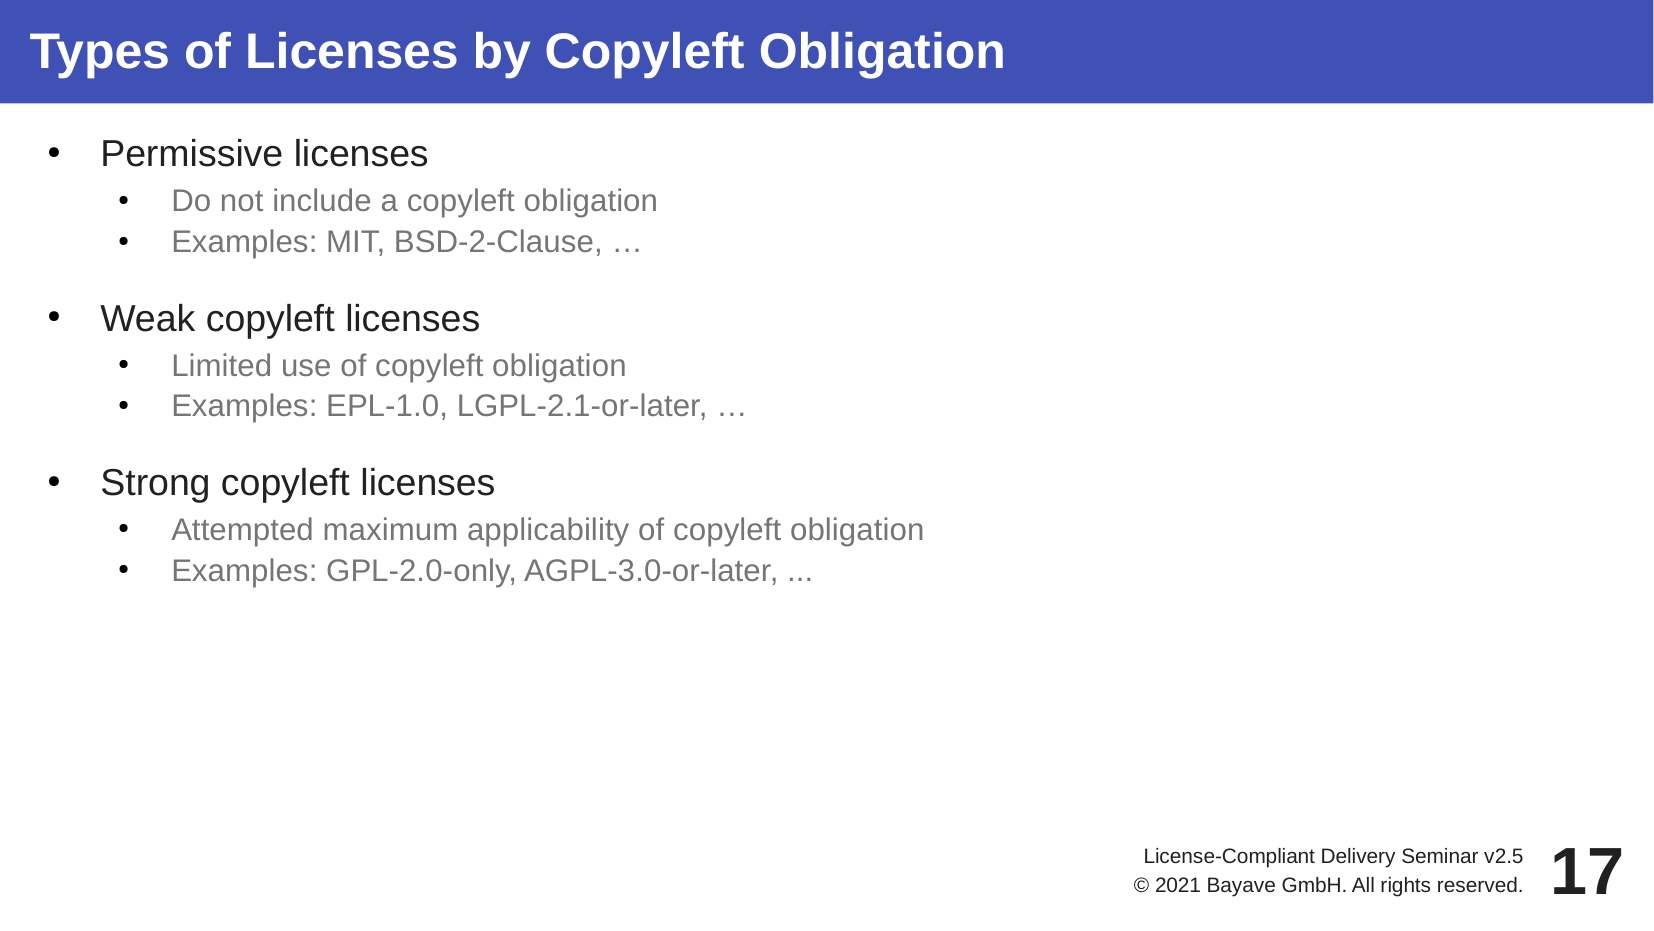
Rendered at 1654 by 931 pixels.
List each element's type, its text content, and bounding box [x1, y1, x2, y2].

list Permissive licenses Do not include a copyleft obligation Examples: MIT, BSD-2-Clause, … Weak copyleft licenses Limited use of copyleft obligation Examples: EPL-1.0, LGPL-2.1-or-later, … Strong copyleft licenses Attempted maximum applicability of copyleft obligation Examples: GPL-2.0-only, AGPL-3.0-or-later, ... [29, 132, 1625, 813]
title Types of Licenses by Copyleft Obligation [0, 0, 1654, 104]
